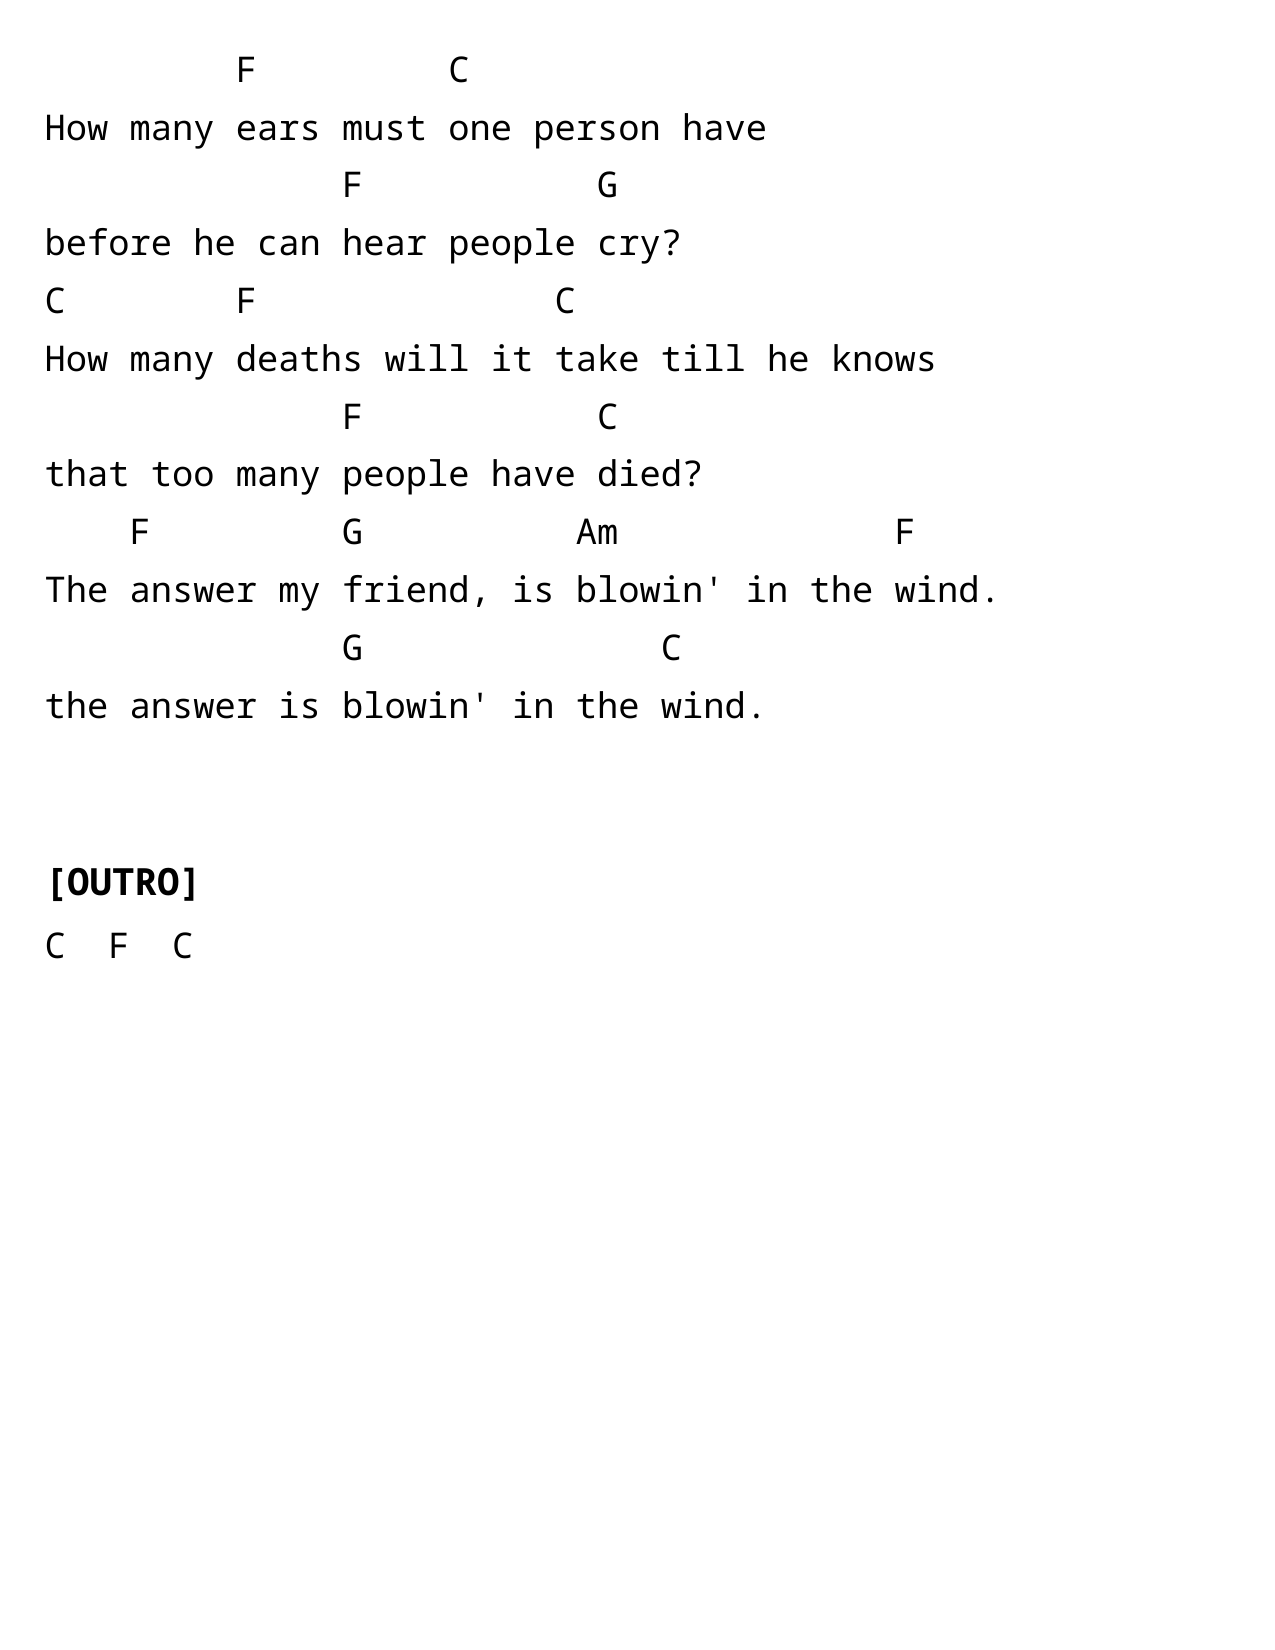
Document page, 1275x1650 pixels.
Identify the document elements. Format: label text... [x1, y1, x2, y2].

text F C [44, 44, 1098, 92]
text F G [44, 160, 1098, 208]
text that too many people have died? [44, 449, 1098, 497]
text F G Am F [44, 507, 1098, 555]
text G C [44, 622, 1098, 671]
text the answer is blowin' in the wind. [44, 680, 1098, 728]
text The answer my friend, is blowin' in the wind. [44, 564, 1098, 613]
text C F C [44, 921, 1098, 969]
text How many ears must one person have [44, 102, 1098, 150]
text before he can hear people cry? [44, 218, 1098, 266]
text How many deaths will it take till he knows [44, 333, 1098, 382]
text C F C [44, 276, 1098, 324]
subtitle [OUTRO] [44, 855, 1098, 906]
text F C [44, 391, 1098, 439]
